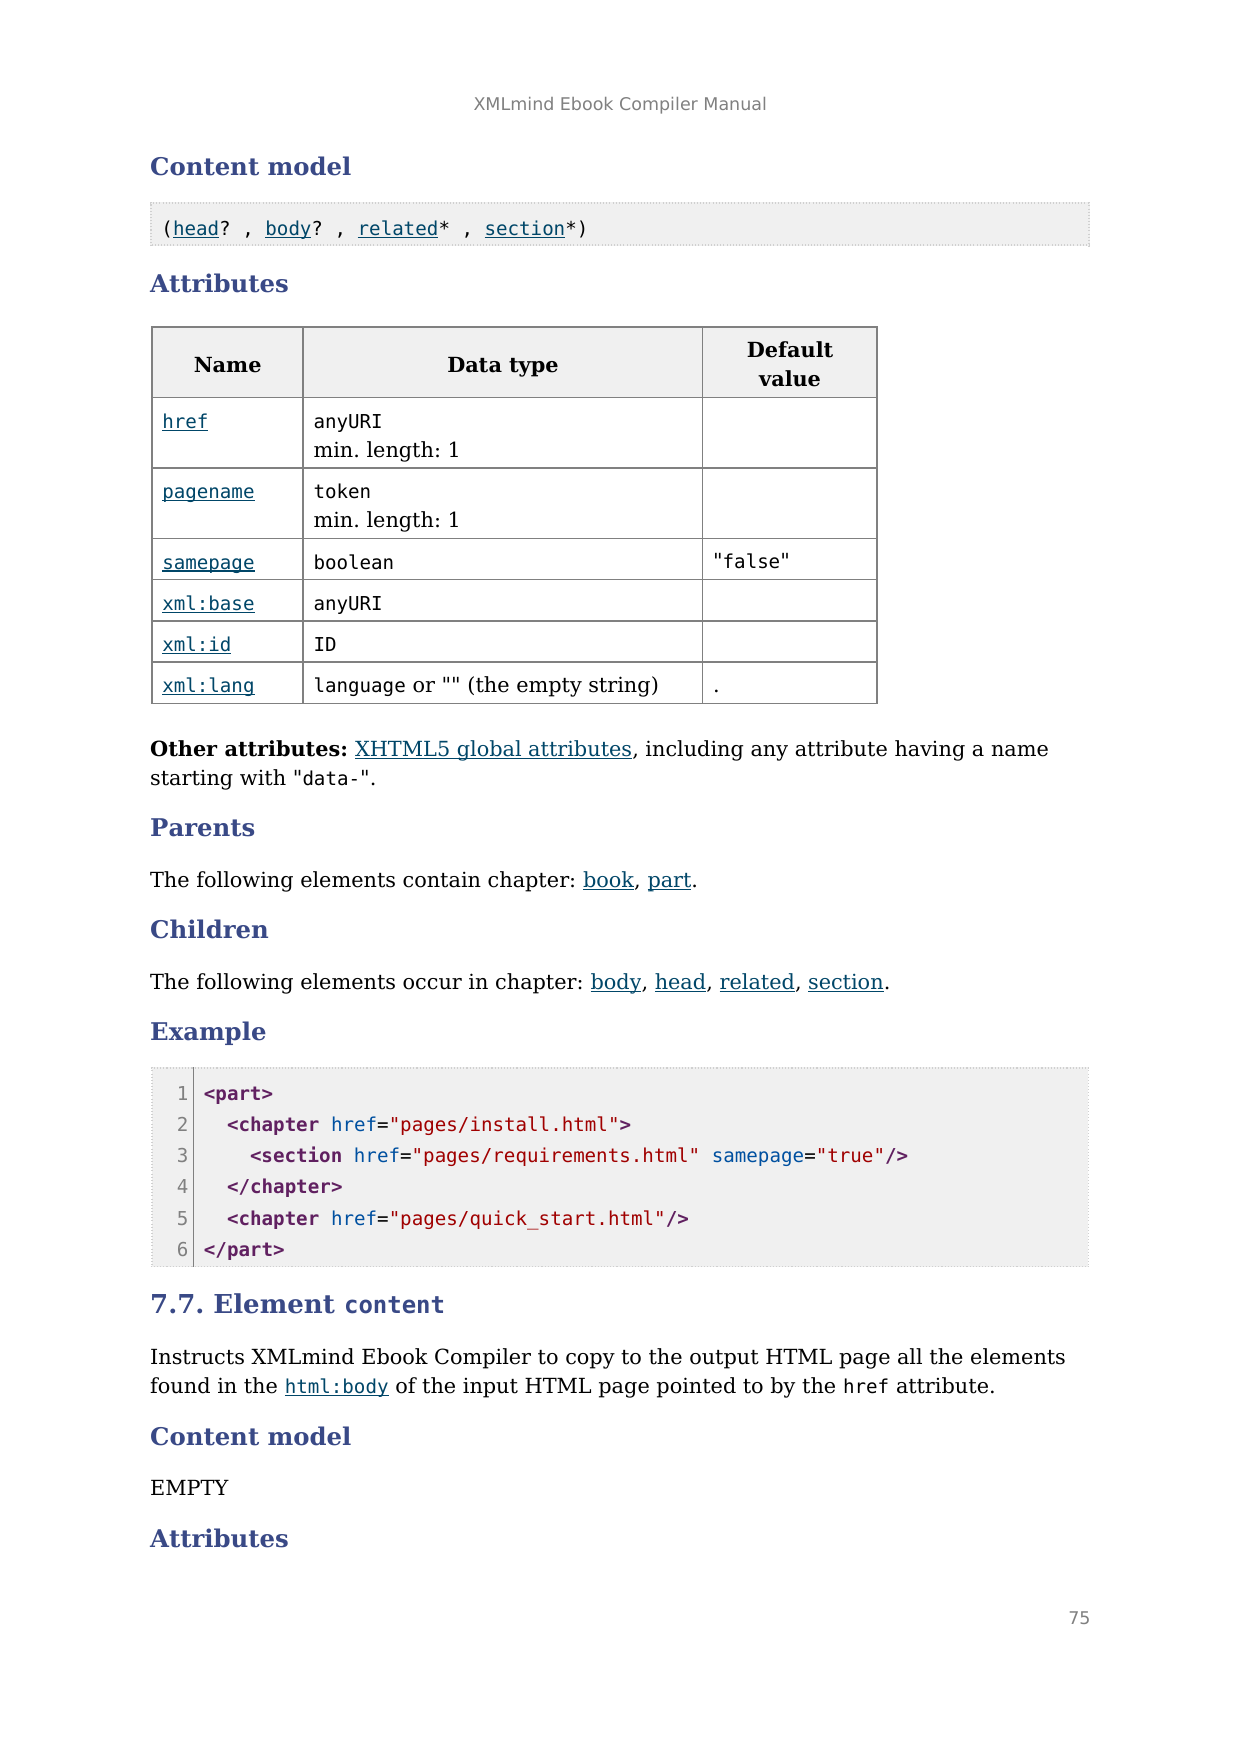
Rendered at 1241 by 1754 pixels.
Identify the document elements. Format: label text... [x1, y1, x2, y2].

table_header 1 2 3 4 5 6 [152, 1067, 193, 1266]
text Children [150, 913, 1090, 944]
table_cell [703, 398, 876, 467]
table_cell "false" [703, 539, 876, 579]
text (head? , body? , related* , section*) [150, 202, 1090, 246]
text Example [150, 1015, 1090, 1046]
text Content model [150, 150, 1090, 181]
text Parents [150, 811, 1090, 842]
subtitle 7.7. Element content [150, 1288, 1090, 1319]
table_header <part> <chapter href="pages/install.html"> <section href="pages/requirements.html" samepage="true"/> </chapter> <chapter href="pages/quick_start.html"/> </part> [194, 1067, 1088, 1266]
text The following elements contain chapter: book, part. [150, 863, 1090, 892]
table_header Data type [304, 328, 702, 397]
table_cell pagename [153, 469, 302, 537]
table_cell ID [304, 622, 702, 661]
text EMPTY [150, 1471, 1090, 1501]
table_cell xml:lang [153, 663, 302, 702]
table_header Name [153, 328, 302, 397]
text Content model [150, 1419, 1090, 1451]
text The following elements occur in chapter: body, head, related, section. [150, 965, 1090, 994]
table_cell [703, 469, 876, 537]
text Other attributes: XHTML5 global attributes, including any attribute having a name starting with "data-". [150, 732, 1090, 790]
table_cell xml:base [153, 580, 302, 620]
table_cell anyURI min. length: 1 [304, 398, 702, 467]
text Attributes [150, 267, 1090, 298]
table_cell anyURI [304, 580, 702, 620]
table_cell [703, 580, 876, 620]
text Attributes [150, 1521, 1090, 1553]
text Instructs XMLmind Ebook Compiler to copy to the output HTML page all the elements found in the html:body of the input HTML page pointed to by the href attribute. [150, 1340, 1090, 1398]
table_cell [703, 622, 876, 661]
table_cell token min. length: 1 [304, 469, 702, 537]
table_cell href [153, 398, 302, 467]
table_cell xml:id [153, 622, 302, 661]
table_cell boolean [304, 539, 702, 579]
table_cell samepage [153, 539, 302, 579]
table_header Default value [703, 328, 876, 397]
table_cell language or "" (the empty string) [304, 663, 702, 702]
table_cell . [703, 663, 876, 702]
